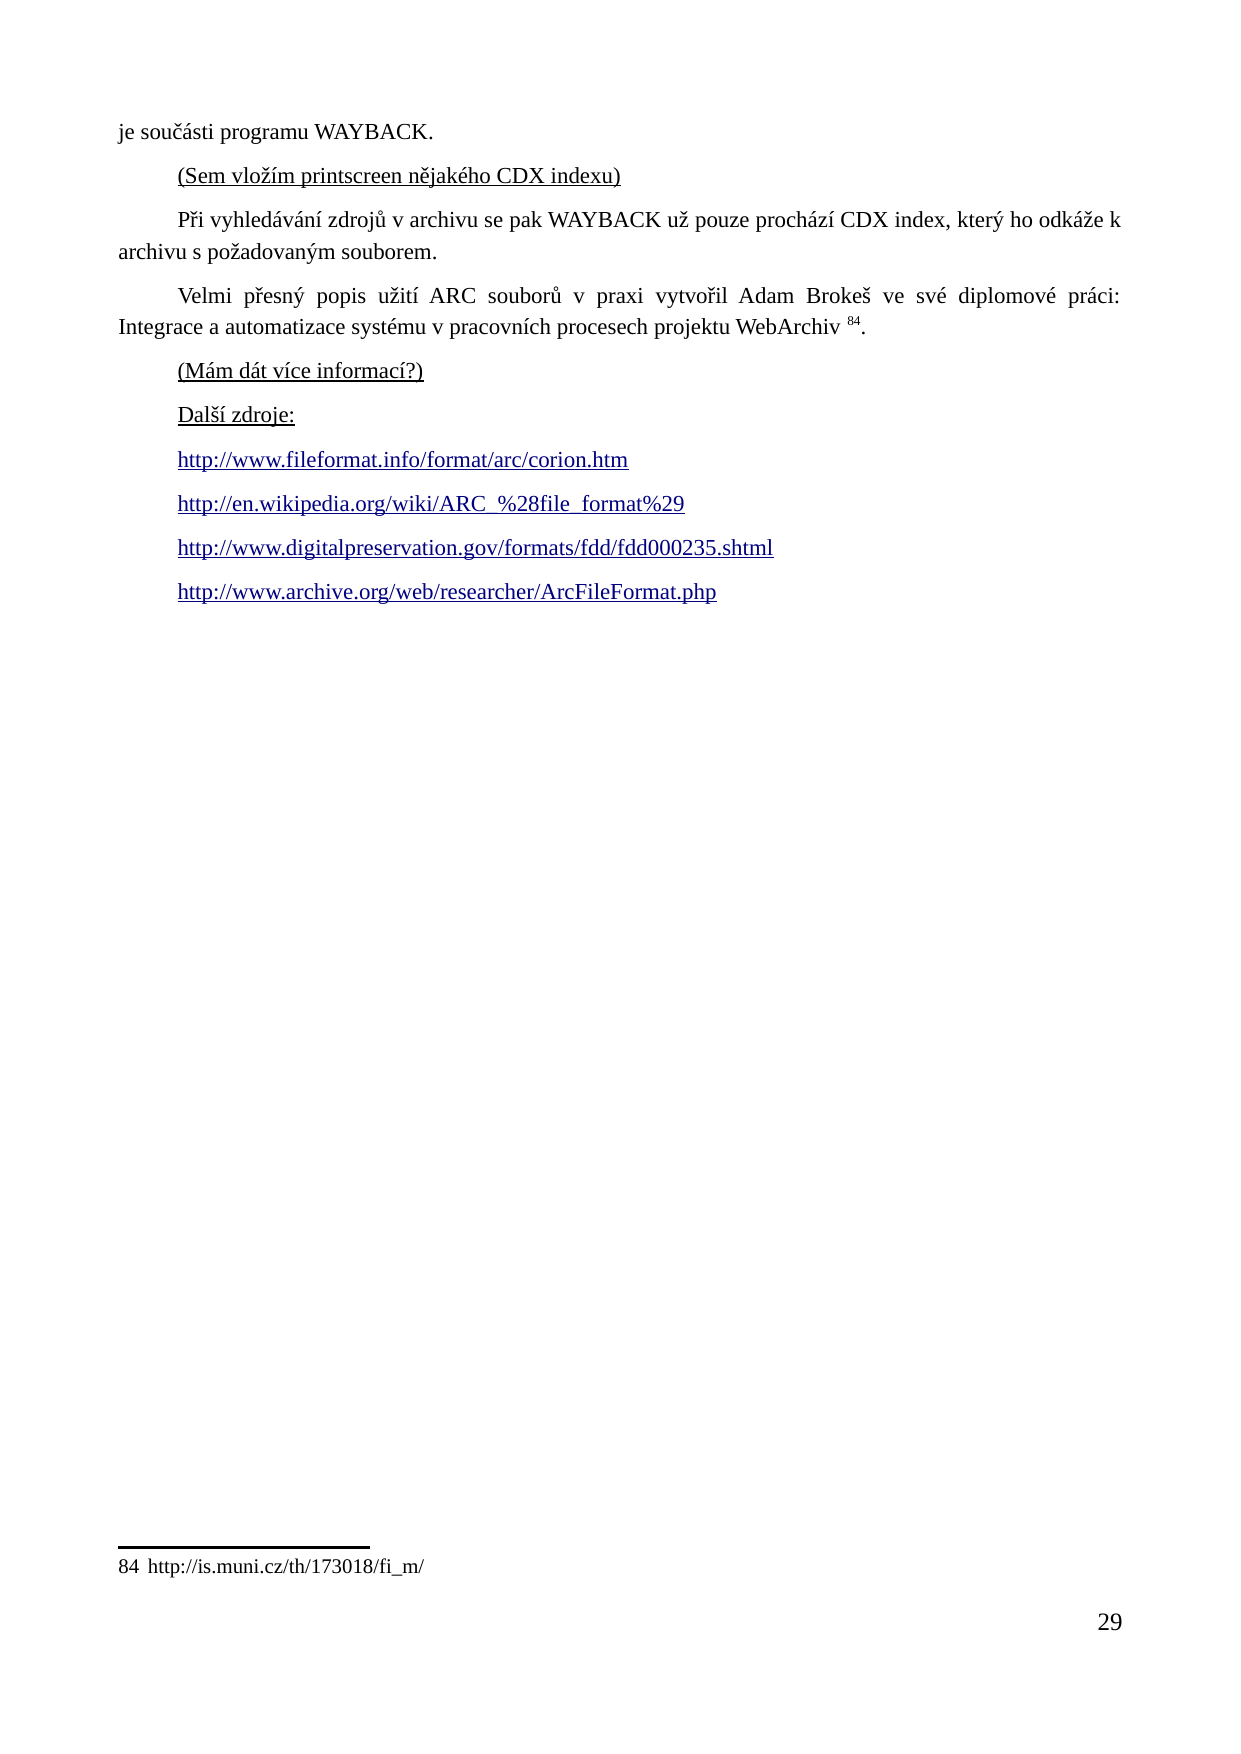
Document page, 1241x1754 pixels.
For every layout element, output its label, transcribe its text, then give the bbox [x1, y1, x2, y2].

text (Sem vložím printscreen nějakého CDX indexu) [118, 162, 1122, 188]
text http://www.fileformat.info/format/arc/corion.htm [118, 446, 1122, 472]
text (Mám dát více informací?) [118, 357, 1122, 384]
text http://www.digitalpreservation.gov/formats/fdd/fdd000235.shtml [118, 534, 1122, 560]
text Velmi přesný popis užití ARC souborů v praxi vytvořil Adam Brokeš ve své diplomové práci: Integrace a automatizace systému v pracovních procesech projektu WebArchiv . [118, 282, 1122, 340]
text http://is.muni.cz/th/173018/fi_m/ [118, 1553, 1122, 1578]
text http://www.archive.org/web/researcher/ArcFileFormat.php [118, 578, 1122, 604]
text http://en.wikipedia.org/wiki/ARC_%28file_format%29 [118, 490, 1122, 516]
text Při vyhledávání zdrojů v archivu se pak WAYBACK už pouze prochází CDX index, který ho odkáže k archivu s požadovaným souborem. [118, 206, 1122, 264]
text je součásti programu WAYBACK. [118, 118, 1122, 144]
text Další zdroje: [118, 402, 1122, 428]
